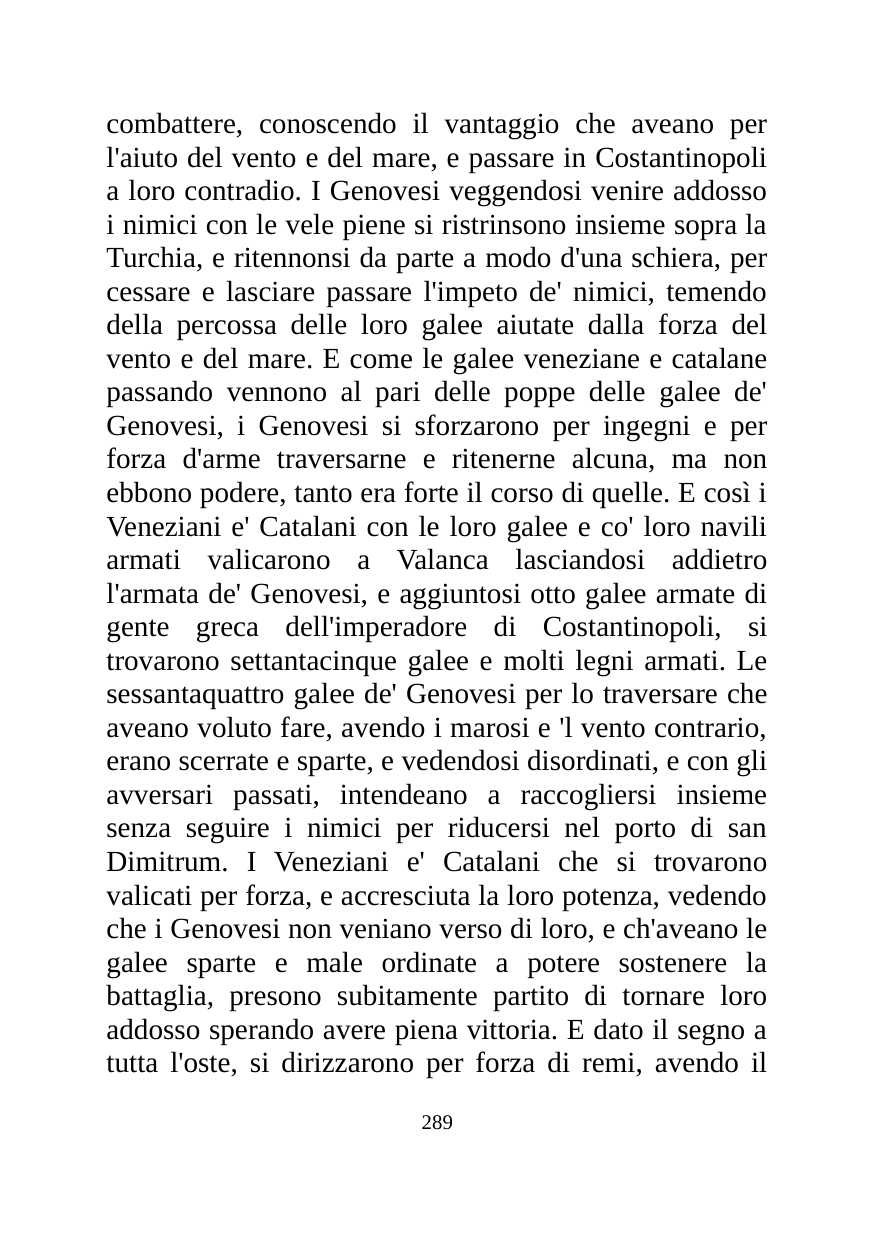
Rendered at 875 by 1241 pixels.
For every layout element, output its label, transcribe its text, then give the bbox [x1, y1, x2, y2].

text combattere, conoscendo il vantaggio che aveano per l'aiuto del vento e del mare, e passare in Costantinopoli a loro contradio. I Genovesi veggendosi venire addosso i nimici con le vele piene si ristrinsono insieme sopra la Turchia, e ritennonsi da parte a modo d'una schiera, per cessare e lasciare passare l'impeto de' nimici, temendo della percossa delle loro galee aiutate dalla forza del vento e del mare. E come le galee veneziane e catalane passando vennono al pari delle poppe delle galee de' Genovesi, i Genovesi si sforzarono per ingegni e per forza d'arme traversarne e ritenerne alcuna, ma non ebbono podere, tanto era forte il corso di quelle. E così i Veneziani e' Catalani con le loro galee e co' loro navili armati valicarono a Valanca lasciandosi addietro l'armata de' Genovesi, e aggiuntosi otto galee armate di gente greca dell'imperadore di Costantinopoli, si trovarono settantacinque galee e molti legni armati. Le sessantaquattro galee de' Genovesi per lo traversare che aveano voluto fare, avendo i marosi e 'l vento contrario, erano scerrate e sparte, e vedendosi disordinati, e con gli avversari passati, intendeano a raccogliersi insieme senza seguire i nimici per riducersi nel porto di san Dimitrum. I Veneziani e' Catalani che si trovarono valicati per forza, e accresciuta la loro potenza, vedendo che i Genovesi non veniano verso di loro, e ch'aveano le galee sparte e male ordinate a potere sostenere la battaglia, presono subitamente partito di tornare loro addosso sperando avere piena vittoria. E dato il segno a tutta l'oste, si dirizzarono per forza di remi, avendo il [106, 106, 768, 1079]
